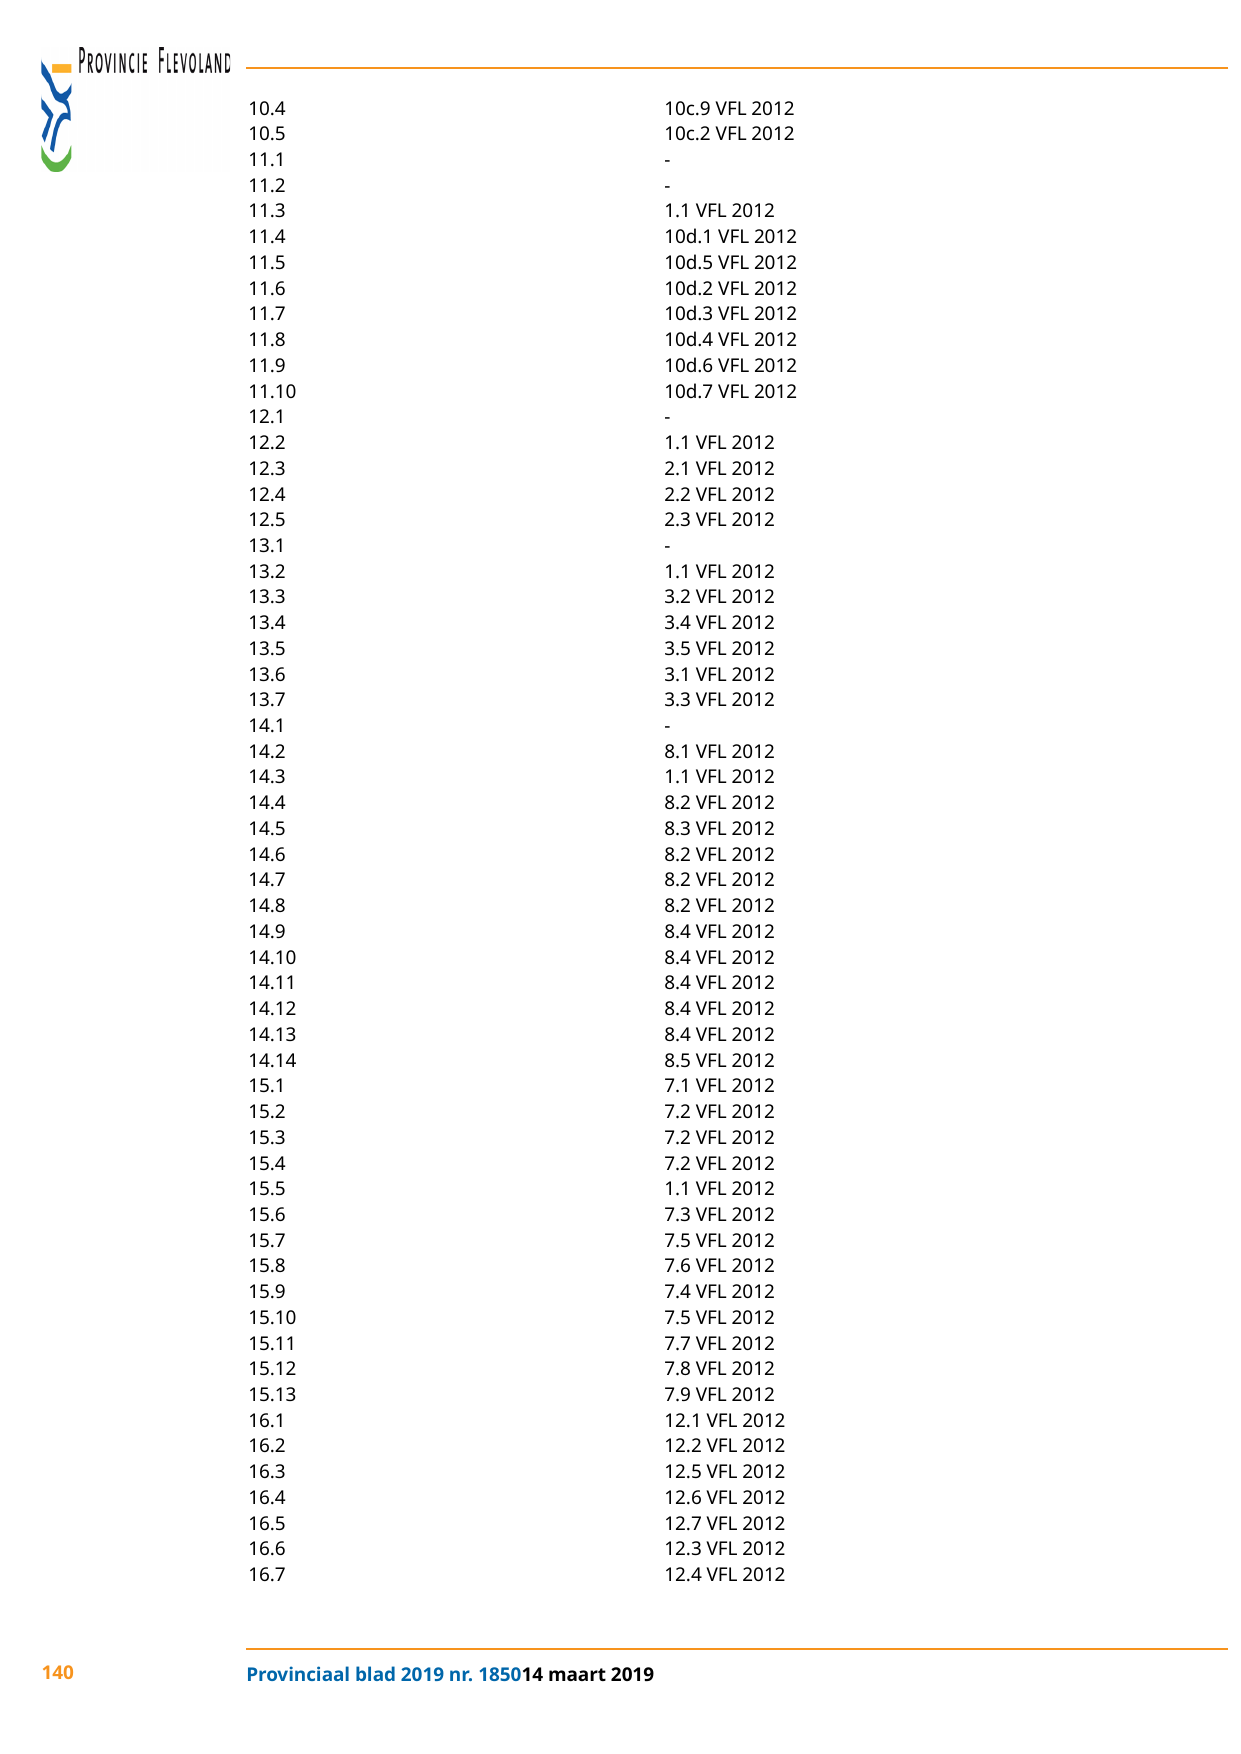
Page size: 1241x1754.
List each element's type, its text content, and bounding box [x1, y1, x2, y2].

table_cell 2.2 VFL 2012 [664, 481, 1152, 506]
table_cell 16.6 [248, 1536, 664, 1561]
table_cell 8.1 VFL 2012 [664, 738, 1152, 764]
table_cell 16.5 [248, 1510, 664, 1536]
table_cell 3.2 VFL 2012 [664, 584, 1152, 609]
table_cell 16.4 [248, 1484, 664, 1510]
table_cell 10d.4 VFL 2012 [664, 326, 1152, 352]
table_cell 15.7 [248, 1227, 664, 1253]
table_cell 8.2 VFL 2012 [664, 841, 1152, 867]
table_cell 14.6 [248, 841, 664, 867]
table_cell 10d.3 VFL 2012 [664, 301, 1152, 326]
table_cell 7.1 VFL 2012 [664, 1073, 1152, 1098]
table_cell 10d.2 VFL 2012 [664, 275, 1152, 301]
table_cell 11.4 [248, 224, 664, 249]
table_cell 15.6 [248, 1201, 664, 1227]
table_cell 3.4 VFL 2012 [664, 609, 1152, 635]
table_cell 11.1 [248, 146, 664, 172]
table_cell 15.11 [248, 1330, 664, 1356]
table_cell 1.1 VFL 2012 [664, 1175, 1152, 1201]
table_cell 7.7 VFL 2012 [664, 1330, 1152, 1356]
table_cell 15.8 [248, 1253, 664, 1278]
table_cell 1.1 VFL 2012 [664, 764, 1152, 789]
table_cell 8.3 VFL 2012 [664, 815, 1152, 841]
table_cell 12.5 VFL 2012 [664, 1459, 1152, 1484]
table_cell - [664, 172, 1152, 198]
table_cell 10d.7 VFL 2012 [664, 378, 1152, 403]
table_cell 13.2 [248, 558, 664, 584]
table_cell 7.6 VFL 2012 [664, 1253, 1152, 1278]
table_cell 15.2 [248, 1098, 664, 1124]
table_cell 15.5 [248, 1175, 664, 1201]
table_cell 11.7 [248, 301, 664, 326]
table_cell 10d.1 VFL 2012 [664, 224, 1152, 249]
table_cell 10c.9 VFL 2012 [664, 95, 1152, 121]
table_cell 10.4 [248, 95, 664, 121]
table_cell 3.1 VFL 2012 [664, 661, 1152, 687]
table_cell 8.4 VFL 2012 [664, 995, 1152, 1021]
table_cell 8.2 VFL 2012 [664, 867, 1152, 892]
picture [41, 47, 231, 172]
table_cell 7.9 VFL 2012 [664, 1381, 1152, 1407]
table_cell 14.14 [248, 1047, 664, 1072]
table_cell 14.12 [248, 995, 664, 1021]
table_cell 12.4 VFL 2012 [664, 1561, 1152, 1587]
table_cell 7.4 VFL 2012 [664, 1278, 1152, 1304]
table_cell 12.5 [248, 506, 664, 532]
table_cell 14.10 [248, 944, 664, 969]
table_cell 11.9 [248, 352, 664, 378]
table_cell 11.10 [248, 378, 664, 403]
table_cell 15.3 [248, 1124, 664, 1150]
table_cell 14.4 [248, 790, 664, 815]
table_cell 13.5 [248, 635, 664, 661]
table_cell 16.1 [248, 1407, 664, 1433]
table_cell 8.4 VFL 2012 [664, 1021, 1152, 1047]
table_cell 2.3 VFL 2012 [664, 506, 1152, 532]
table_cell 11.2 [248, 172, 664, 198]
table_cell 15.13 [248, 1381, 664, 1407]
table_cell 15.10 [248, 1304, 664, 1330]
table_cell 15.4 [248, 1150, 664, 1175]
table_cell 15.9 [248, 1278, 664, 1304]
table_cell 8.4 VFL 2012 [664, 970, 1152, 995]
table_cell 8.4 VFL 2012 [664, 918, 1152, 944]
table_cell 13.1 [248, 532, 664, 558]
table_cell 15.1 [248, 1073, 664, 1098]
table_cell 7.3 VFL 2012 [664, 1201, 1152, 1227]
table_cell 14.11 [248, 970, 664, 995]
table_cell 16.7 [248, 1561, 664, 1587]
table_cell 10.5 [248, 121, 664, 146]
table_cell 12.3 VFL 2012 [664, 1536, 1152, 1561]
table_cell 16.3 [248, 1459, 664, 1484]
table_cell 3.5 VFL 2012 [664, 635, 1152, 661]
table_cell 8.5 VFL 2012 [664, 1047, 1152, 1072]
table_cell 13.6 [248, 661, 664, 687]
table_cell 11.5 [248, 249, 664, 275]
table_cell 8.4 VFL 2012 [664, 944, 1152, 969]
table_cell 1.1 VFL 2012 [664, 198, 1152, 223]
table_cell 7.2 VFL 2012 [664, 1124, 1152, 1150]
table_cell 13.3 [248, 584, 664, 609]
table_cell 1.1 VFL 2012 [664, 429, 1152, 455]
table_cell 14.3 [248, 764, 664, 789]
table_cell 12.2 [248, 429, 664, 455]
table_cell 8.2 VFL 2012 [664, 790, 1152, 815]
table_cell 10d.5 VFL 2012 [664, 249, 1152, 275]
table_cell 15.12 [248, 1356, 664, 1381]
table_cell 2.1 VFL 2012 [664, 455, 1152, 481]
table_cell 1.1 VFL 2012 [664, 558, 1152, 584]
table_cell 13.7 [248, 687, 664, 712]
table_cell 14.8 [248, 893, 664, 918]
table_cell 7.2 VFL 2012 [664, 1098, 1152, 1124]
table_cell 12.7 VFL 2012 [664, 1510, 1152, 1536]
table_cell 14.1 [248, 712, 664, 738]
table_cell 14.5 [248, 815, 664, 841]
table_cell 14.7 [248, 867, 664, 892]
table_cell - [664, 404, 1152, 429]
table_cell 13.4 [248, 609, 664, 635]
table_cell 11.6 [248, 275, 664, 301]
table_cell 8.2 VFL 2012 [664, 893, 1152, 918]
table_cell 16.2 [248, 1433, 664, 1458]
table_cell 14.13 [248, 1021, 664, 1047]
table_cell 12.4 [248, 481, 664, 506]
table_cell 7.5 VFL 2012 [664, 1304, 1152, 1330]
table_cell 3.3 VFL 2012 [664, 687, 1152, 712]
table_cell 12.6 VFL 2012 [664, 1484, 1152, 1510]
table_cell 12.1 [248, 404, 664, 429]
table_cell 7.5 VFL 2012 [664, 1227, 1152, 1253]
table_cell 11.8 [248, 326, 664, 352]
table_cell 12.1 VFL 2012 [664, 1407, 1152, 1433]
table_cell - [664, 146, 1152, 172]
table_cell - [664, 532, 1152, 558]
table_cell 12.2 VFL 2012 [664, 1433, 1152, 1458]
table_cell 10c.2 VFL 2012 [664, 121, 1152, 146]
table_cell 12.3 [248, 455, 664, 481]
table_cell 10d.6 VFL 2012 [664, 352, 1152, 378]
table_cell 14.9 [248, 918, 664, 944]
table_cell 14.2 [248, 738, 664, 764]
table_cell - [664, 712, 1152, 738]
table_cell 11.3 [248, 198, 664, 223]
table_cell 7.8 VFL 2012 [664, 1356, 1152, 1381]
table_cell 7.2 VFL 2012 [664, 1150, 1152, 1175]
